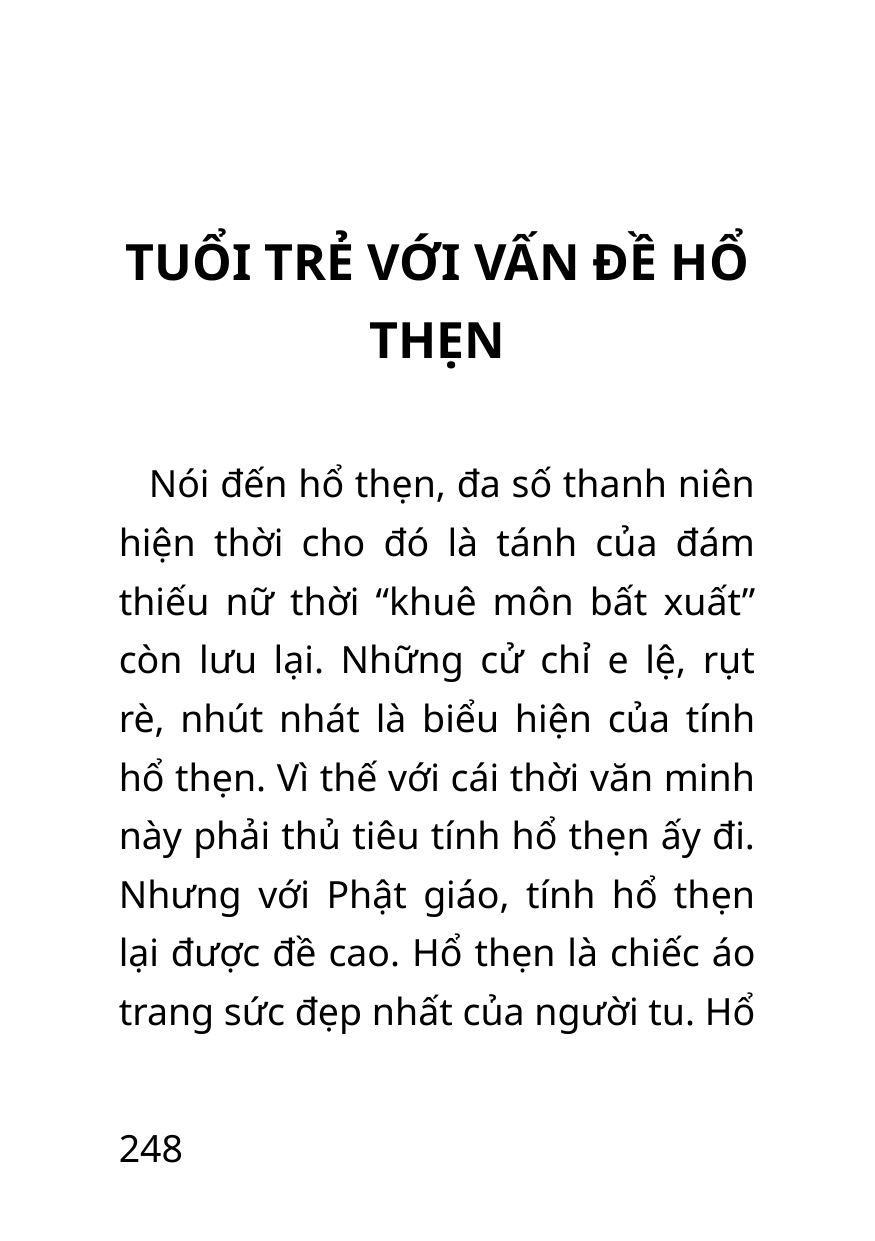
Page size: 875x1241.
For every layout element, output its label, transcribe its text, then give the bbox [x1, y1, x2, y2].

subtitle Tuổi trẻ với vấn đề hổ thẹn [118, 227, 756, 373]
text Nói đến hổ thẹn, đa số thanh niên hiện thời cho đó là tánh của đám thiếu nữ thời “khuê môn bất xuất” còn lưu lại. Những cử chỉ e lệ, rụt rè, nhút nhát là biểu hiện của tính hổ thẹn. Vì thế với cái thời văn minh này phải thủ tiêu tính hổ thẹn ấy đi. Nhưng với Phật giáo, tính hổ thẹn lại được đề cao. Hổ thẹn là chiếc áo trang sức đẹp nhất của người tu. Hổ [118, 458, 756, 1036]
